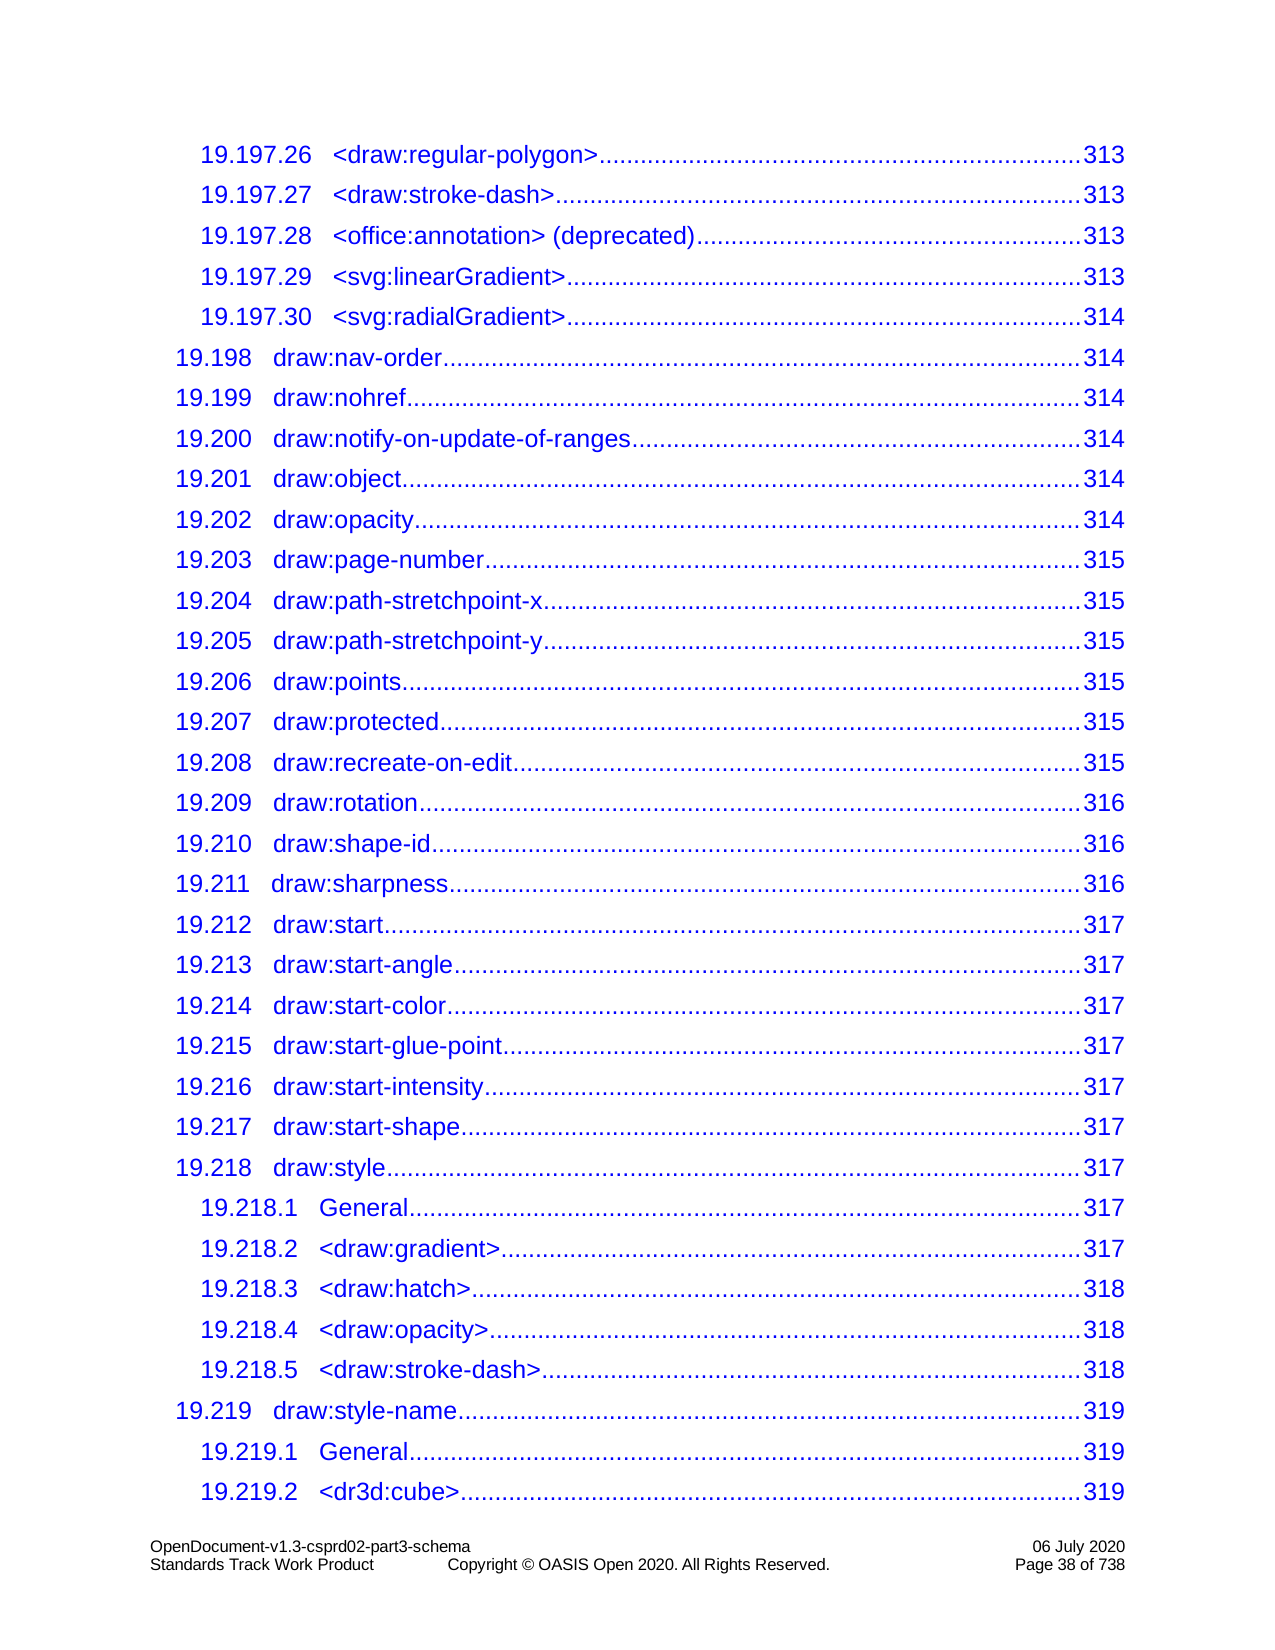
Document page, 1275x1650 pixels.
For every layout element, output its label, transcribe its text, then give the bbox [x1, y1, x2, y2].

text 19.198 draw:nav-order 314 [175, 343, 1125, 371]
text 19.217 draw:start-shape 317 [175, 1113, 1125, 1141]
text 19.212 draw:start 317 [175, 911, 1125, 939]
text 19.216 draw:start-intensity 317 [175, 1073, 1125, 1101]
text 19.197.30 <svg:radialGradient> 314 [200, 303, 1125, 331]
text 19.214 draw:start-color 317 [175, 992, 1125, 1020]
text 19.206 draw:points 315 [175, 668, 1125, 696]
text 19.208 draw:recreate-on-edit 315 [175, 749, 1125, 777]
text 19.218.4 <draw:opacity> 318 [200, 1316, 1125, 1344]
text 19.207 draw:protected 315 [175, 708, 1125, 736]
text 19.197.28 <office:annotation> (deprecated) 313 [200, 222, 1125, 250]
text 19.202 draw:opacity 314 [175, 506, 1125, 533]
text 19.219 draw:style-name 319 [175, 1397, 1125, 1425]
text 19.210 draw:shape-id 316 [175, 830, 1125, 858]
text 19.213 draw:start-angle 317 [175, 951, 1125, 979]
text 19.218.1 General 317 [200, 1194, 1125, 1222]
text 19.219.2 <dr3d:cube> 319 [200, 1478, 1125, 1506]
text 19.211 draw:sharpness 316 [175, 870, 1125, 898]
text 19.199 draw:nohref 314 [175, 384, 1125, 412]
text 19.204 draw:path-stretchpoint-x 315 [175, 587, 1125, 614]
text 19.209 draw:rotation 316 [175, 789, 1125, 817]
text 19.215 draw:start-glue-point 317 [175, 1032, 1125, 1060]
text 19.201 draw:object 314 [175, 465, 1125, 493]
text 19.219.1 General 319 [200, 1437, 1125, 1466]
text 19.218.2 <draw:gradient> 317 [200, 1235, 1125, 1263]
text 19.203 draw:page-number 315 [175, 546, 1125, 574]
text 19.197.29 <svg:linearGradient> 313 [200, 262, 1125, 290]
text 19.205 draw:path-stretchpoint-y 315 [175, 627, 1125, 655]
text 19.197.26 <draw:regular-polygon> 313 [200, 141, 1125, 169]
text 19.200 draw:notify-on-update-of-ranges 314 [175, 424, 1125, 452]
text 19.218 draw:style 317 [175, 1154, 1125, 1182]
text 19.218.3 <draw:hatch> 318 [200, 1275, 1125, 1303]
text 19.218.5 <draw:stroke-dash> 318 [200, 1356, 1125, 1384]
text 19.197.27 <draw:stroke-dash> 313 [200, 181, 1125, 209]
